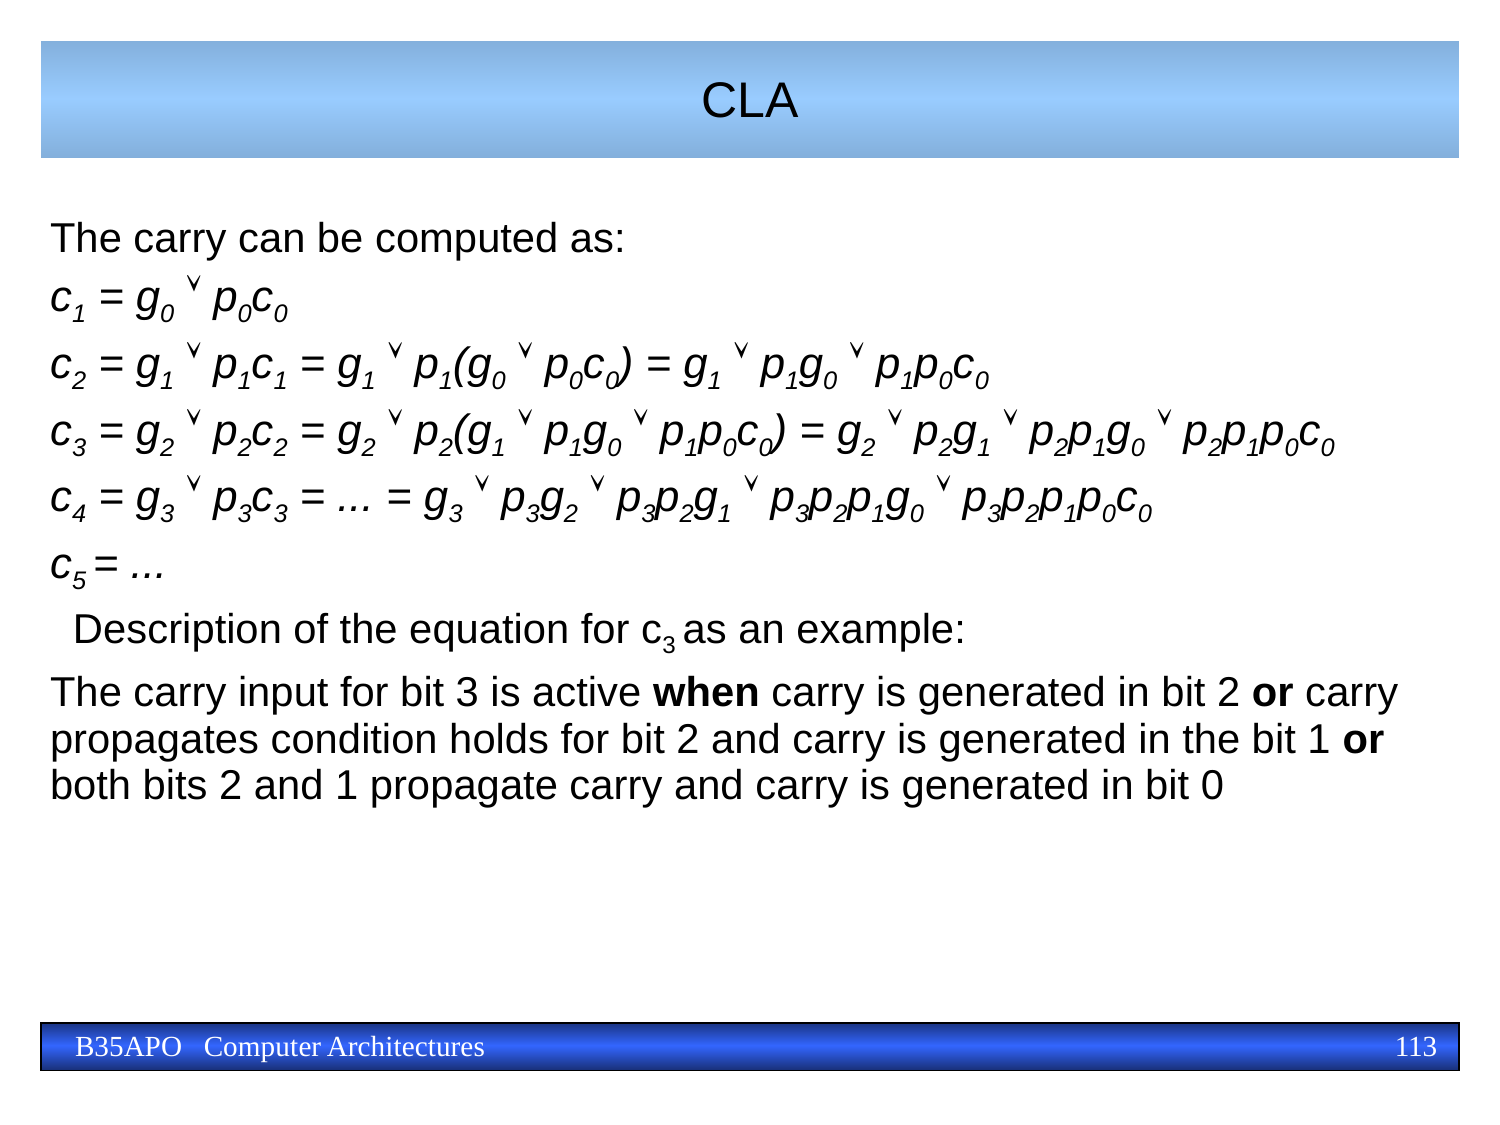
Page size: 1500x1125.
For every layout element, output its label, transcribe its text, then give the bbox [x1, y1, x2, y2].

title CLA [41, 41, 1459, 158]
subtitle The carry can be computed as: c1 = g0  p0c0 c2 = g1  p1c1 = g1  p1(g0  p0c0) = g1  p1g0  p1p0c0 c3 = g2  p2c2 = g2  p2(g1  p1g0  p1p0c0) = g2  p2g1  p2p1g0  p2p1p0c0 c4 = g3  p3c3 = ... = g3  p3g2  p3p2g1  p3p2p1g0  p3p2p1p0c0 c5 = ... Description of the equation for c3 as an example: The carry input for bit 3 is active when carry is generated in bit 2 or carry propagates condition holds for bit 2 and carry is generated in the bit 1 or both bits 2 and 1 propagate carry and carry is generated in bit 0 [49, 179, 1438, 963]
